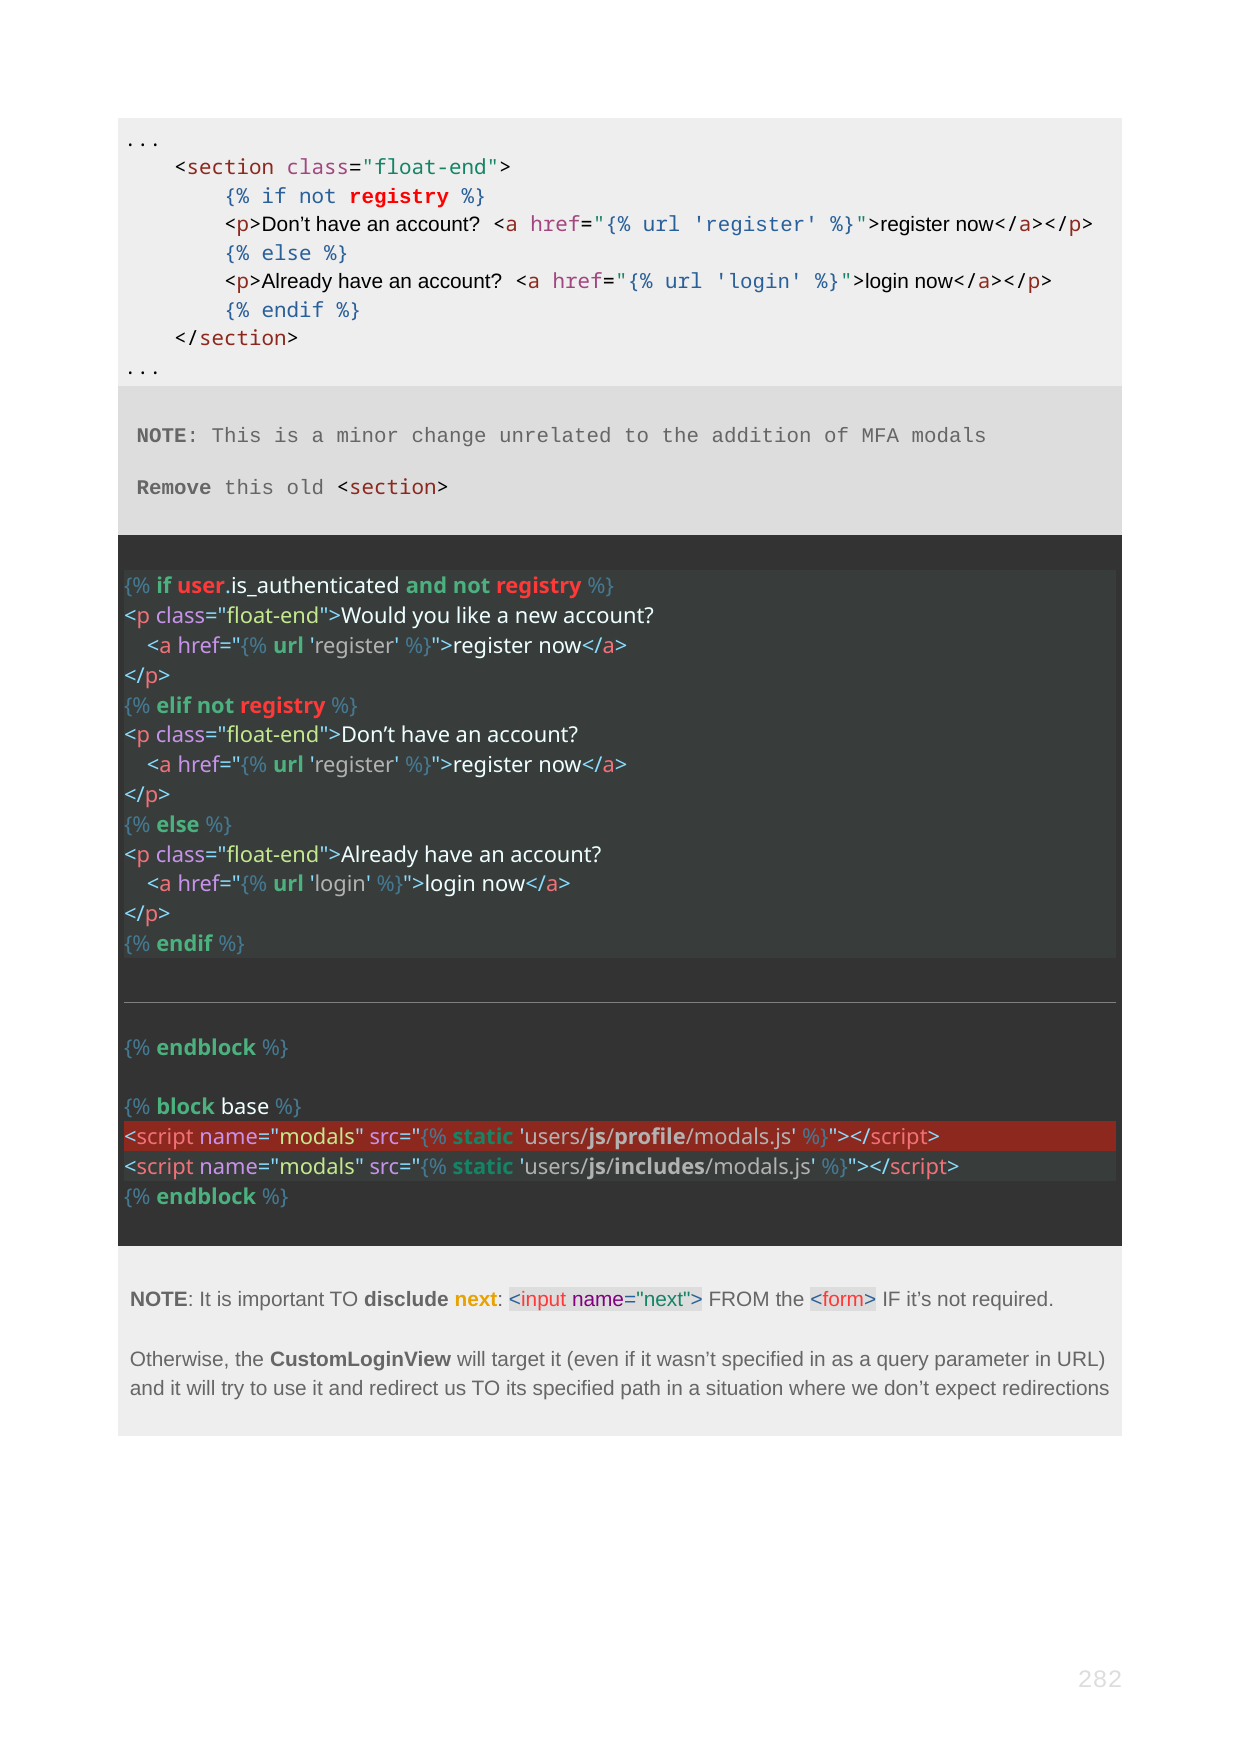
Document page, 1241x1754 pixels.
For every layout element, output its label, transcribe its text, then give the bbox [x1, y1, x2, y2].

table_cell {% if user.is_authenticated and not registry %} <p class="float-end">Would you like a new account? <a href="{% url 'register' %}">register now</a> </p> {% elif not registry %} <p class="float-end">Don’t have an account? <a href="{% url 'register' %}">register now</a> </p> {% else %} <p class="float-end">Already have an account? <a href="{% url 'login' %}">login now</a> </p> {% endif %} {% endblock %} {% block base %} <script name="modals" src="{% static 'users/js/profile/modals.js' %}"></script> <script name="modals" src="{% static 'users/js/includes/modals.js' %}"></script> {% endblock %} [118, 535, 1122, 1246]
table_header ... <section class="float-end"> {% if not registry %} <p>Don’t have an account? <a href="{% url 'register' %}">register now</a></p> {% else %} <p>Already have an account? <a href="{% url 'login' %}">login now</a></p> {% endif %} </section> ... [118, 118, 1122, 386]
table_cell NOTE: This is a minor change unrelated to the addition of MFA modals Remove this old <section> [118, 386, 1122, 535]
table_cell NOTE: It is important TO disclude next: <input name="next"> FROM the <form> IF it’s not required. Otherwise, the CustomLoginView will target it (even if it wasn’t specified in as a query parameter in URL) and it will try to use it and redirect us TO its specified path in a situation where we don’t expect redirections [118, 1246, 1122, 1436]
